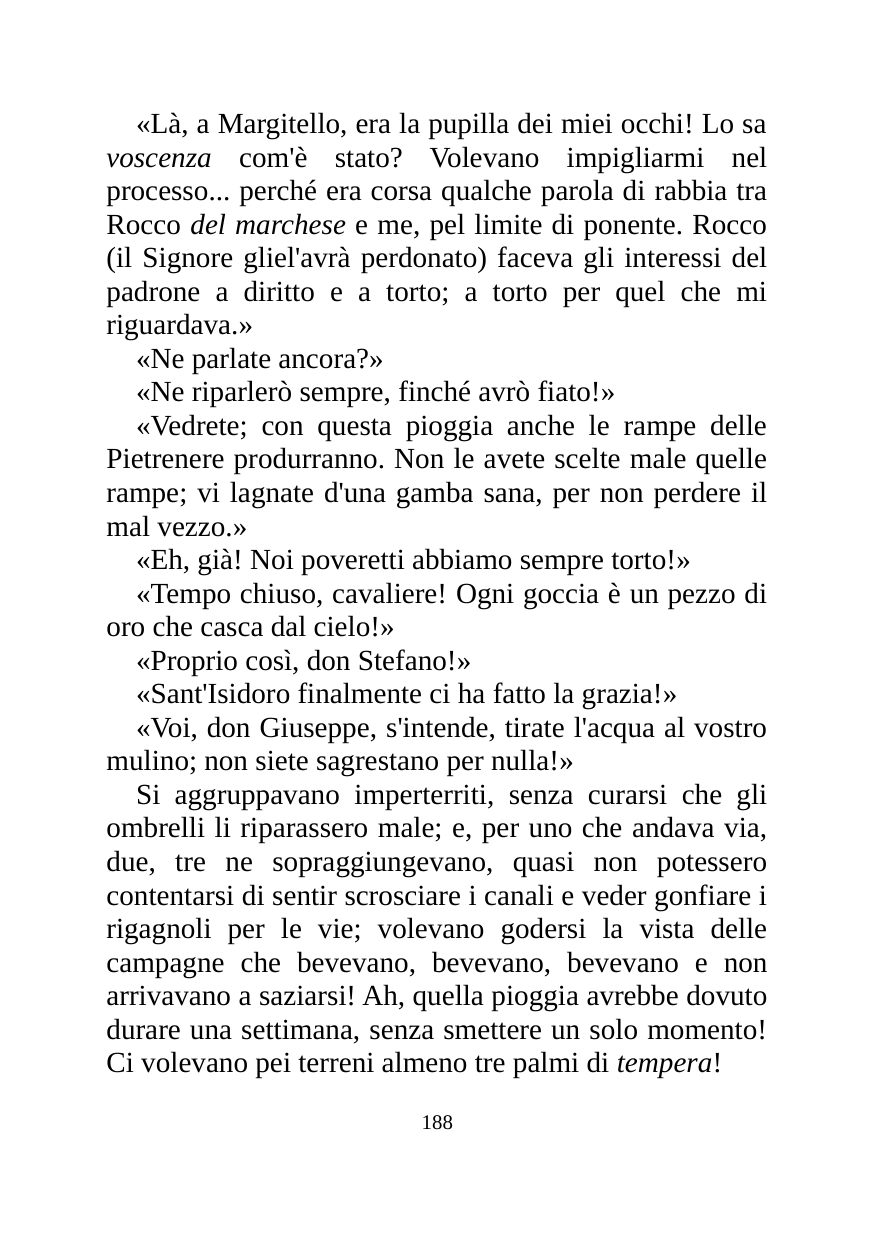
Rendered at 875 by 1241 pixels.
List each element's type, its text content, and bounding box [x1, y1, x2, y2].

text «Vedrete; con questa pioggia anche le rampe delle Pietrenere produrranno. Non le avete scelte male quelle rampe; vi lagnate d'una gamba sana, per non perdere il mal vezzo.» [106, 408, 768, 542]
text «Ne riparlerò sempre, finché avrò fiato!» [106, 374, 768, 408]
text «Proprio così, don Stefano!» [106, 643, 768, 676]
text «Sant'Isidoro finalmente ci ha fatto la grazia!» [106, 676, 768, 710]
text «Là, a Margitello, era la pupilla dei miei occhi! Lo sa voscenza com'è stato? Volevano impigliarmi nel processo... perché era corsa qualche parola di rabbia tra Rocco del marchese e me, pel limite di ponente. Rocco (il Signore gliel'avrà perdonato) faceva gli interessi del padrone a diritto e a torto; a torto per quel che mi riguardava.» [106, 106, 768, 341]
text «Ne parlate ancora?» [106, 341, 768, 374]
text Si aggruppavano imperterriti, senza curarsi che gli ombrelli li riparassero male; e, per uno che andava via, due, tre ne sopraggiungevano, quasi non potessero contentarsi di sentir scrosciare i canali e veder gonfiare i rigagnoli per le vie; volevano godersi la vista delle campagne che bevevano, bevevano, bevevano e non arrivavano a saziarsi! Ah, quella pioggia avrebbe dovuto durare una settimana, senza smettere un solo momento! Ci volevano pei terreni almeno tre palmi di tempera! [106, 777, 768, 1079]
text «Eh, già! Noi poveretti abbiamo sempre torto!» [106, 542, 768, 576]
text «Voi, don Giuseppe, s'intende, tirate l'acqua al vostro mulino; non siete sagrestano per nulla!» [106, 710, 768, 777]
text «Tempo chiuso, cavaliere! Ogni goccia è un pezzo di oro che casca dal cielo!» [106, 576, 768, 643]
